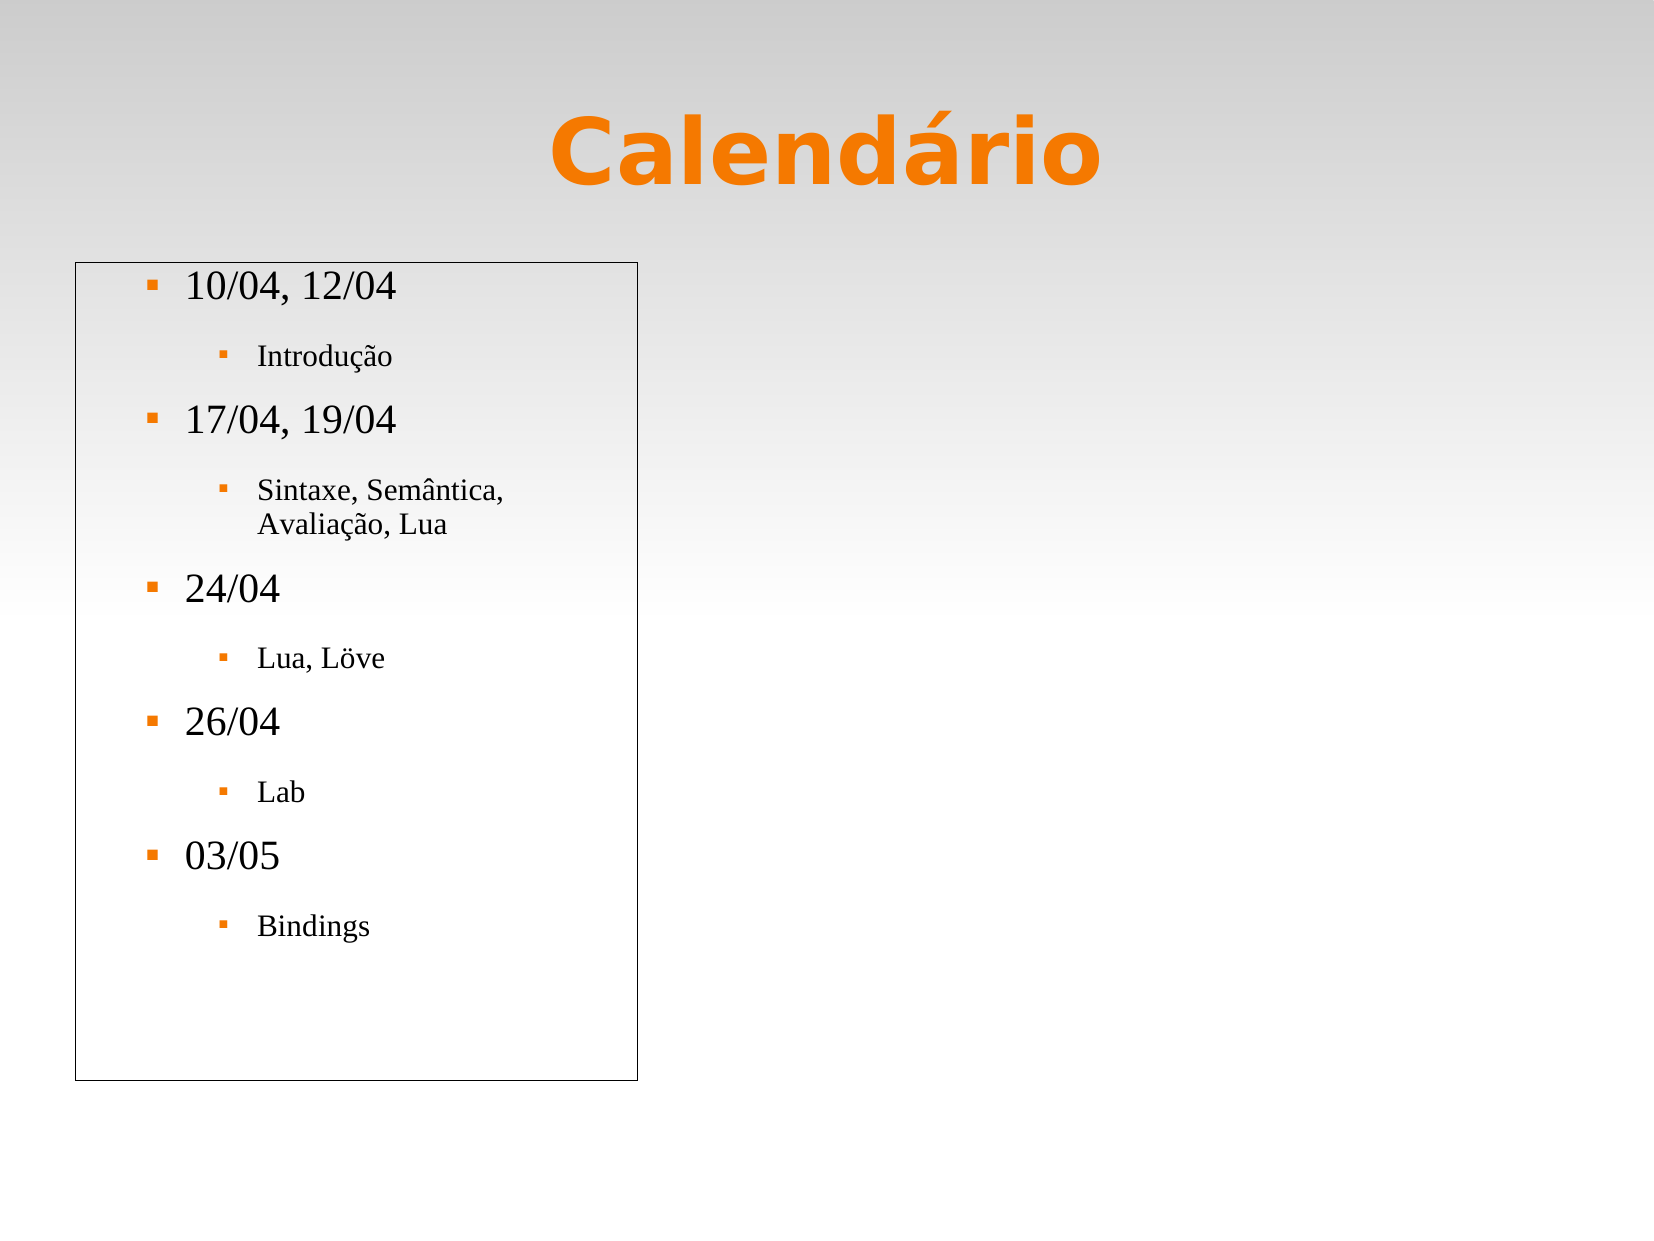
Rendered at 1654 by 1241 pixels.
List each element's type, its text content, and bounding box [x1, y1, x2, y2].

title Calendário [82, 49, 1571, 257]
list 10/04, 12/04 Introdução 17/04, 19/04 Sintaxe, Semântica, Avaliação, Lua 24/04 Lua, Löve 26/04 Lab 03/05 Bindings [75, 262, 638, 1081]
